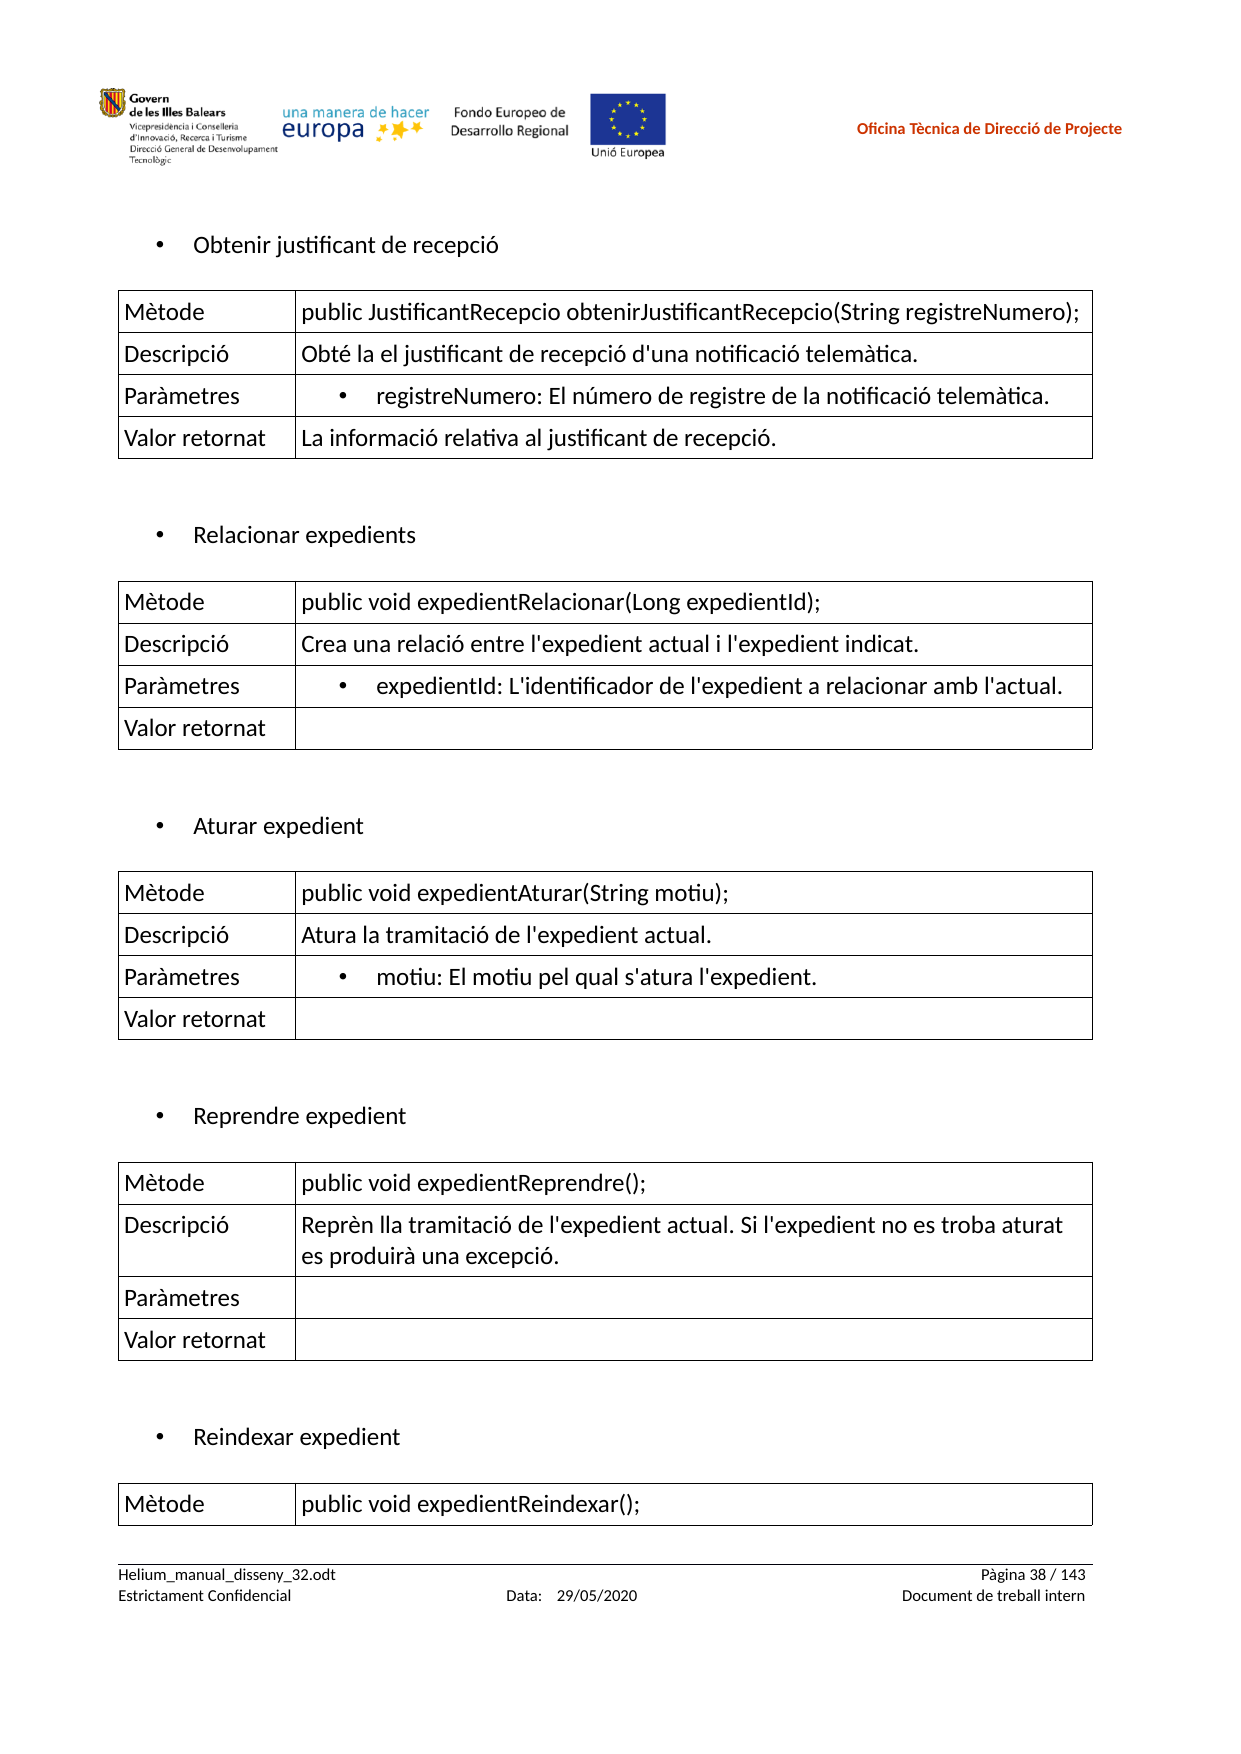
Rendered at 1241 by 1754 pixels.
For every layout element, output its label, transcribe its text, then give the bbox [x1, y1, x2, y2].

table_header Mètode [119, 582, 295, 623]
list Obtenir justificant de recepció [156, 229, 1122, 259]
list Reindexar expedient [156, 1422, 1122, 1452]
list Relacionar expedients [156, 519, 1122, 550]
table_cell Atura la tramitació de l'expedient actual. [296, 914, 1092, 955]
table_cell Valor retornat [119, 1319, 295, 1360]
table_header Mètode [119, 872, 295, 913]
table_cell Reprèn lla tramitació de l'expedient actual. Si l'expedient no es troba aturat es produirà una excepció. [296, 1205, 1092, 1276]
table_cell [296, 1319, 1092, 1360]
table_cell La informació relativa al justificant de recepció. [296, 417, 1092, 458]
table_cell Paràmetres [119, 375, 295, 416]
table_cell Paràmetres [119, 956, 295, 997]
table_cell Descripció [119, 333, 295, 374]
table_cell Descripció [119, 624, 295, 665]
table_header public JustificantRecepcio obtenirJustificantRecepcio(String registreNumero); [296, 291, 1092, 332]
picture [99, 87, 668, 166]
table_header Mètode [119, 1484, 295, 1525]
table_cell Valor retornat [119, 708, 295, 749]
table_header public void expedientReindexar(); [296, 1484, 1092, 1525]
table_cell Obté la el justificant de recepció d'una notificació telemàtica. [296, 333, 1092, 374]
table_cell Paràmetres [119, 666, 295, 707]
table_cell [296, 1277, 1092, 1318]
table_cell Valor retornat [119, 998, 295, 1039]
table_header public void expedientAturar(String motiu); [296, 872, 1092, 913]
table_cell [296, 708, 1092, 749]
list Reprendre expedient [156, 1101, 1122, 1131]
table_cell Descripció [119, 914, 295, 955]
table_cell [296, 998, 1092, 1039]
table_cell Crea una relació entre l'expedient actual i l'expedient indicat. [296, 624, 1092, 665]
table_cell motiu: El motiu pel qual s'atura l'expedient. [296, 956, 1092, 997]
table_header Mètode [119, 1163, 295, 1204]
table_cell Descripció [119, 1205, 295, 1276]
table_header public void expedientRelacionar(Long expedientId); [296, 582, 1092, 623]
table_cell expedientId: L'identificador de l'expedient a relacionar amb l'actual. [296, 666, 1092, 707]
table_header public void expedientReprendre(); [296, 1163, 1092, 1204]
list Aturar expedient [156, 810, 1122, 841]
table_cell Valor retornat [119, 417, 295, 458]
table_cell Paràmetres [119, 1277, 295, 1318]
table_header Mètode [119, 291, 295, 332]
table_cell registreNumero: El número de registre de la notificació telemàtica. [296, 375, 1092, 416]
